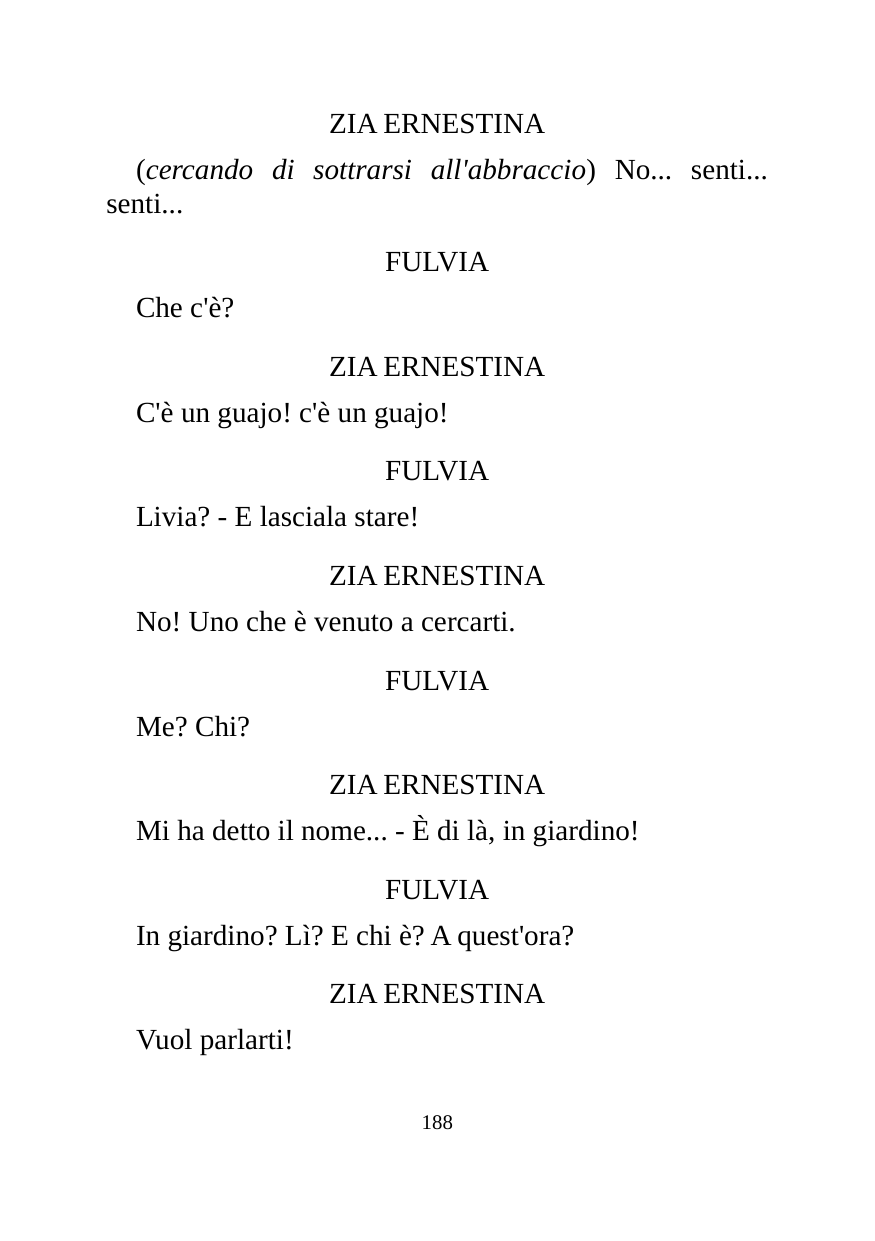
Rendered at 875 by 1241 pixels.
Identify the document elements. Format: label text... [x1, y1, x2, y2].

text ZIA ERNESTINA [106, 349, 768, 382]
text ZIA ERNESTINA [106, 767, 768, 801]
text ZIA ERNESTINA [106, 558, 768, 592]
text No! Uno che è venuto a cercarti. [106, 604, 768, 638]
text ZIA ERNESTINA [106, 106, 768, 140]
text FULVIA [106, 453, 768, 487]
text Vuol parlarti! [106, 1022, 768, 1056]
text ZIA ERNESTINA [106, 976, 768, 1010]
text C'è un guajo! c'è un guajo! [106, 395, 768, 428]
text Livia? - E lasciala stare! [106, 499, 768, 533]
text Me? Chi? [106, 709, 768, 742]
text In giardino? Lì? E chi è? A quest'ora? [106, 918, 768, 951]
text FULVIA [106, 872, 768, 905]
text FULVIA [106, 663, 768, 696]
text Che c'è? [106, 290, 768, 324]
text (cercando di sottrarsi all'abbraccio) No... senti... senti... [106, 152, 768, 219]
text Mi ha detto il nome... - È di là, in giardino! [106, 813, 768, 847]
text FULVIA [106, 244, 768, 278]
